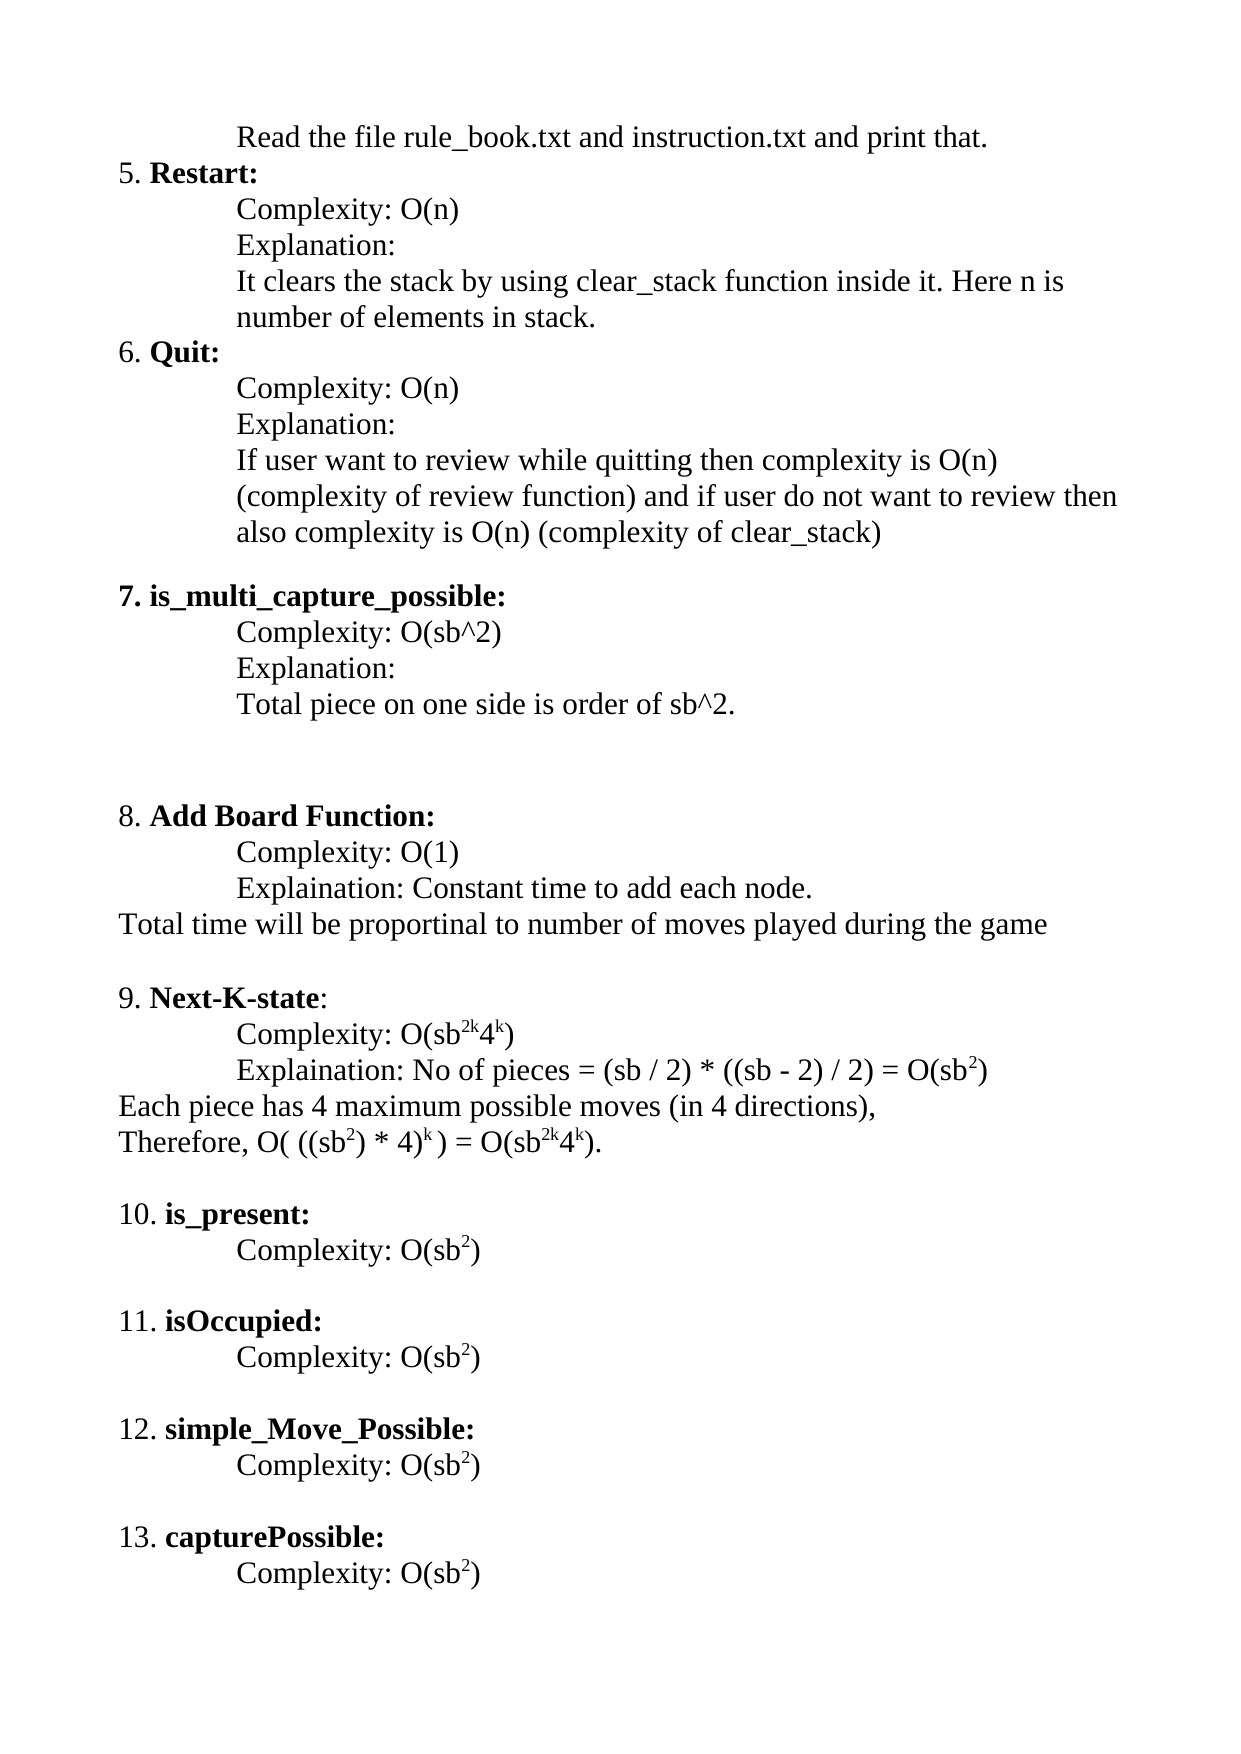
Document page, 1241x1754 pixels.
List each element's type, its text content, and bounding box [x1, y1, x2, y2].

text Explaination: No of pieces = (sb / 2) * ((sb - 2) / 2) = O(sb2) [118, 1051, 1122, 1087]
text If user want to review while quitting then complexity is O(n) (complexity of review function) and if user do not want to review then also complexity is O(n) (complexity of clear_stack) [118, 442, 1122, 549]
text Complexity: O(1) [118, 833, 1122, 869]
text 8. Add Board Function: [118, 797, 1122, 833]
text Complexity: O(sb2) [118, 1231, 1122, 1267]
text Read the file rule_book.txt and instruction.txt and print that. [118, 118, 1122, 154]
text 5. Restart: [118, 154, 1122, 190]
text Complexity: O(n) [118, 370, 1122, 406]
text Total time will be proportinal to number of moves played during the game [118, 905, 1122, 941]
text Complexity: O(sb2) [118, 1339, 1122, 1374]
text Complexity: O(sb2) [118, 1446, 1122, 1482]
text 12. simple_Move_Possible: [118, 1411, 1122, 1446]
text Complexity: O(sb^2) [118, 613, 1122, 649]
text 9. Next-K-state: [118, 979, 1122, 1015]
text Complexity: O(sb2k4k) [118, 1015, 1122, 1051]
text Explanation: [118, 406, 1122, 442]
text Therefore, O( ((sb2) * 4)k ) = O(sb2k4k). [118, 1123, 1122, 1159]
text Total piece on one side is order of sb^2. [118, 685, 1122, 721]
text Explanation: [118, 226, 1122, 262]
text 11. isOccupied: [118, 1303, 1122, 1339]
text 7. is_multi_capture_possible: [118, 577, 1122, 613]
text Each piece has 4 maximum possible moves (in 4 directions), [118, 1087, 1122, 1123]
text 6. Quit: [118, 334, 1122, 370]
text Explaination: Constant time to add each node. [118, 869, 1122, 905]
text Complexity: O(sb2) [118, 1554, 1122, 1590]
text 13. capturePossible: [118, 1518, 1122, 1554]
text Explanation: [118, 649, 1122, 685]
text 10. is_present: [118, 1195, 1122, 1231]
text It clears the stack by using clear_stack function inside it. Here n is number of elements in stack. [118, 262, 1122, 334]
text Complexity: O(n) [118, 190, 1122, 226]
